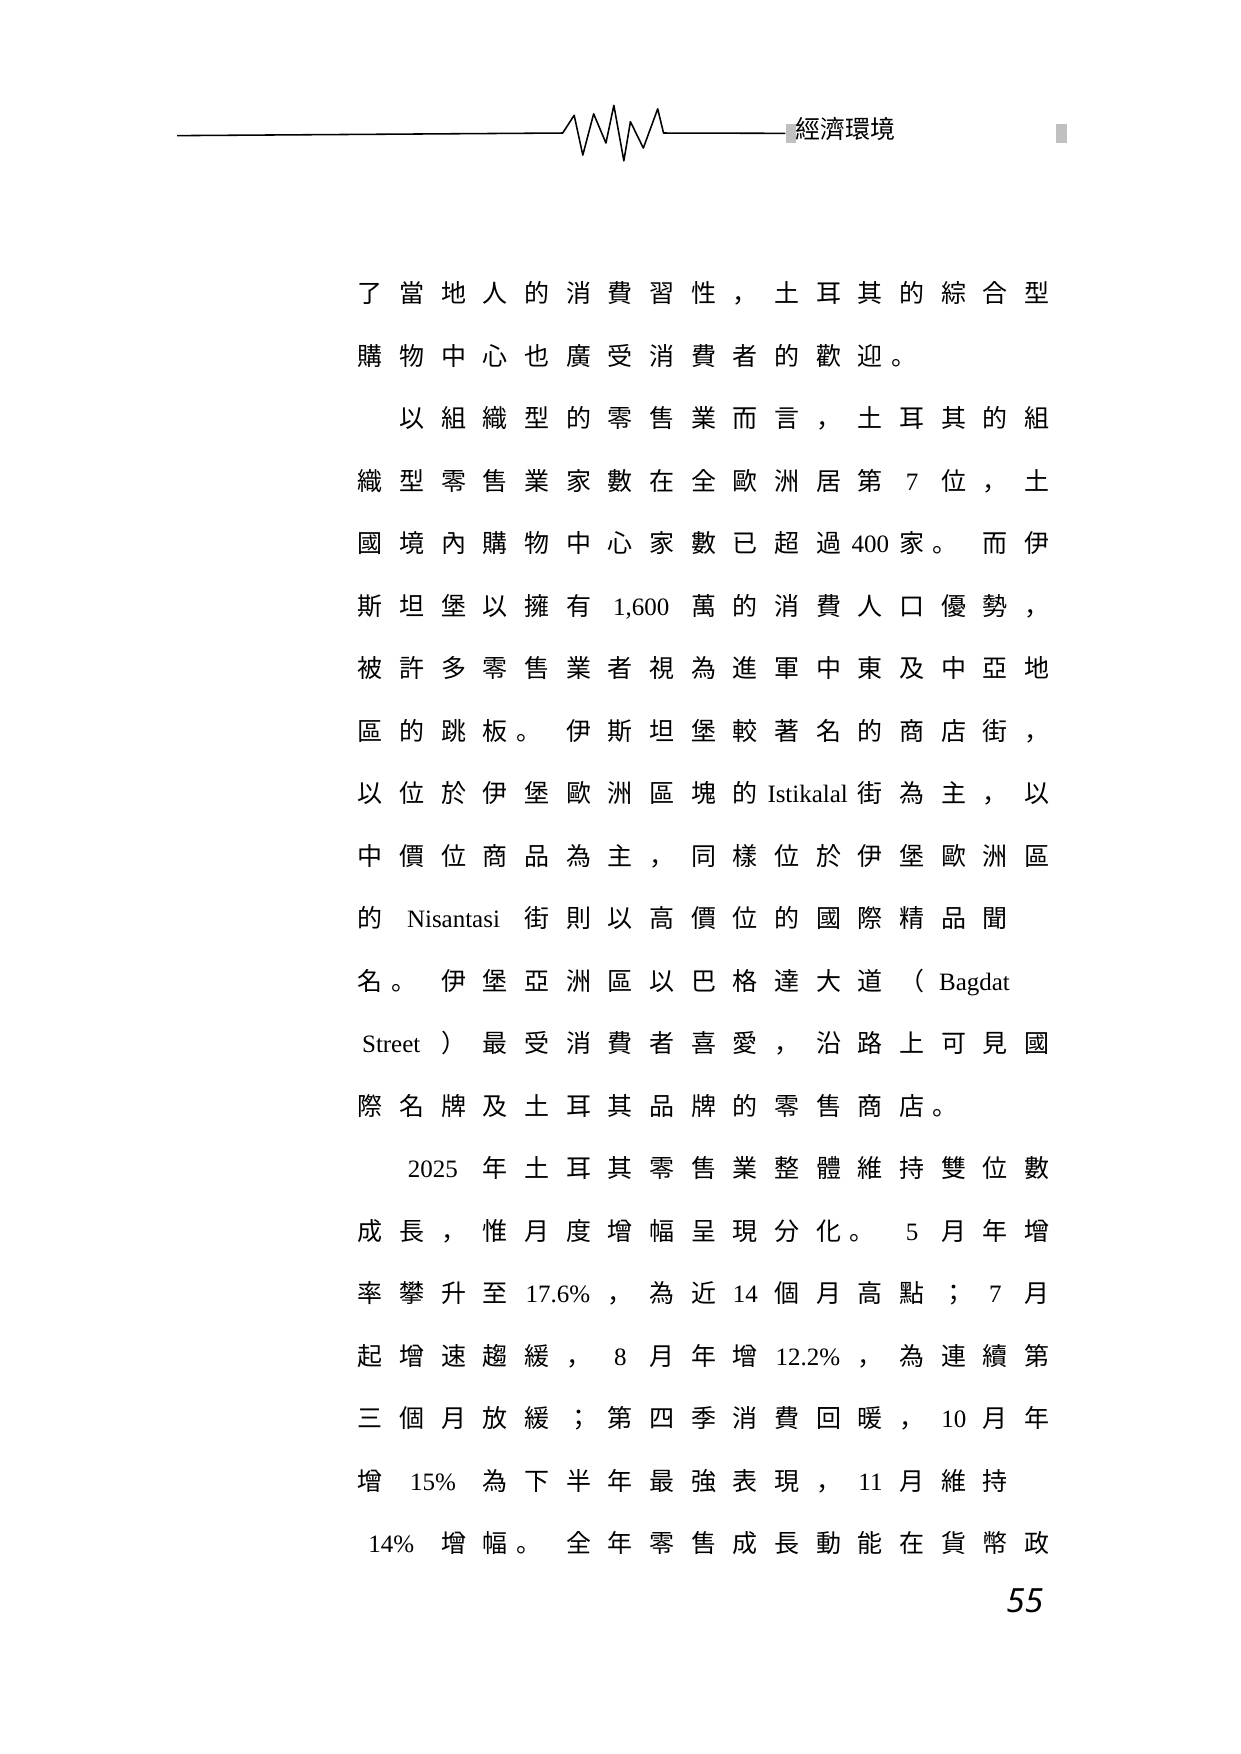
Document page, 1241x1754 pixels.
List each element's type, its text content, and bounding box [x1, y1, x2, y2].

text 2025年土耳其零售業整體維持雙位數成長，惟月度增幅呈現分化。5月年增率攀升至17.6%，為近14個月高點；7月起增速趨緩，8月年增12.2%，為連續第三個月放緩；第四季消費回暖，10月年增15%為下半年最強表現，11月維持14%增幅。全年零售成長動能在貨幣政 [330, 1125, 1058, 1563]
text 以組織型的零售業而言，土耳其的組織型零售業家數在全歐洲居第7位，土國境內購物中心家數已超過400家。而伊斯坦堡以擁有1,600萬的消費人口優勢，被許多零售業者視為進軍中東及中亞地區的跳板。伊斯坦堡較著名的商店街，以位於伊堡歐洲區塊的Istikalal街為主，以中價位商品為主，同樣位於伊堡歐洲區的Nisantasi街則以高價位的國際精品聞名。伊堡亞洲區以巴格達大道（Bagdat Street）最受消費者喜愛，沿路上可見國際名牌及土耳其品牌的零售商店。 [330, 375, 1058, 1125]
text 了當地人的消費習性，土耳其的綜合型購物中心也廣受消費者的歡迎。 [330, 250, 1058, 375]
